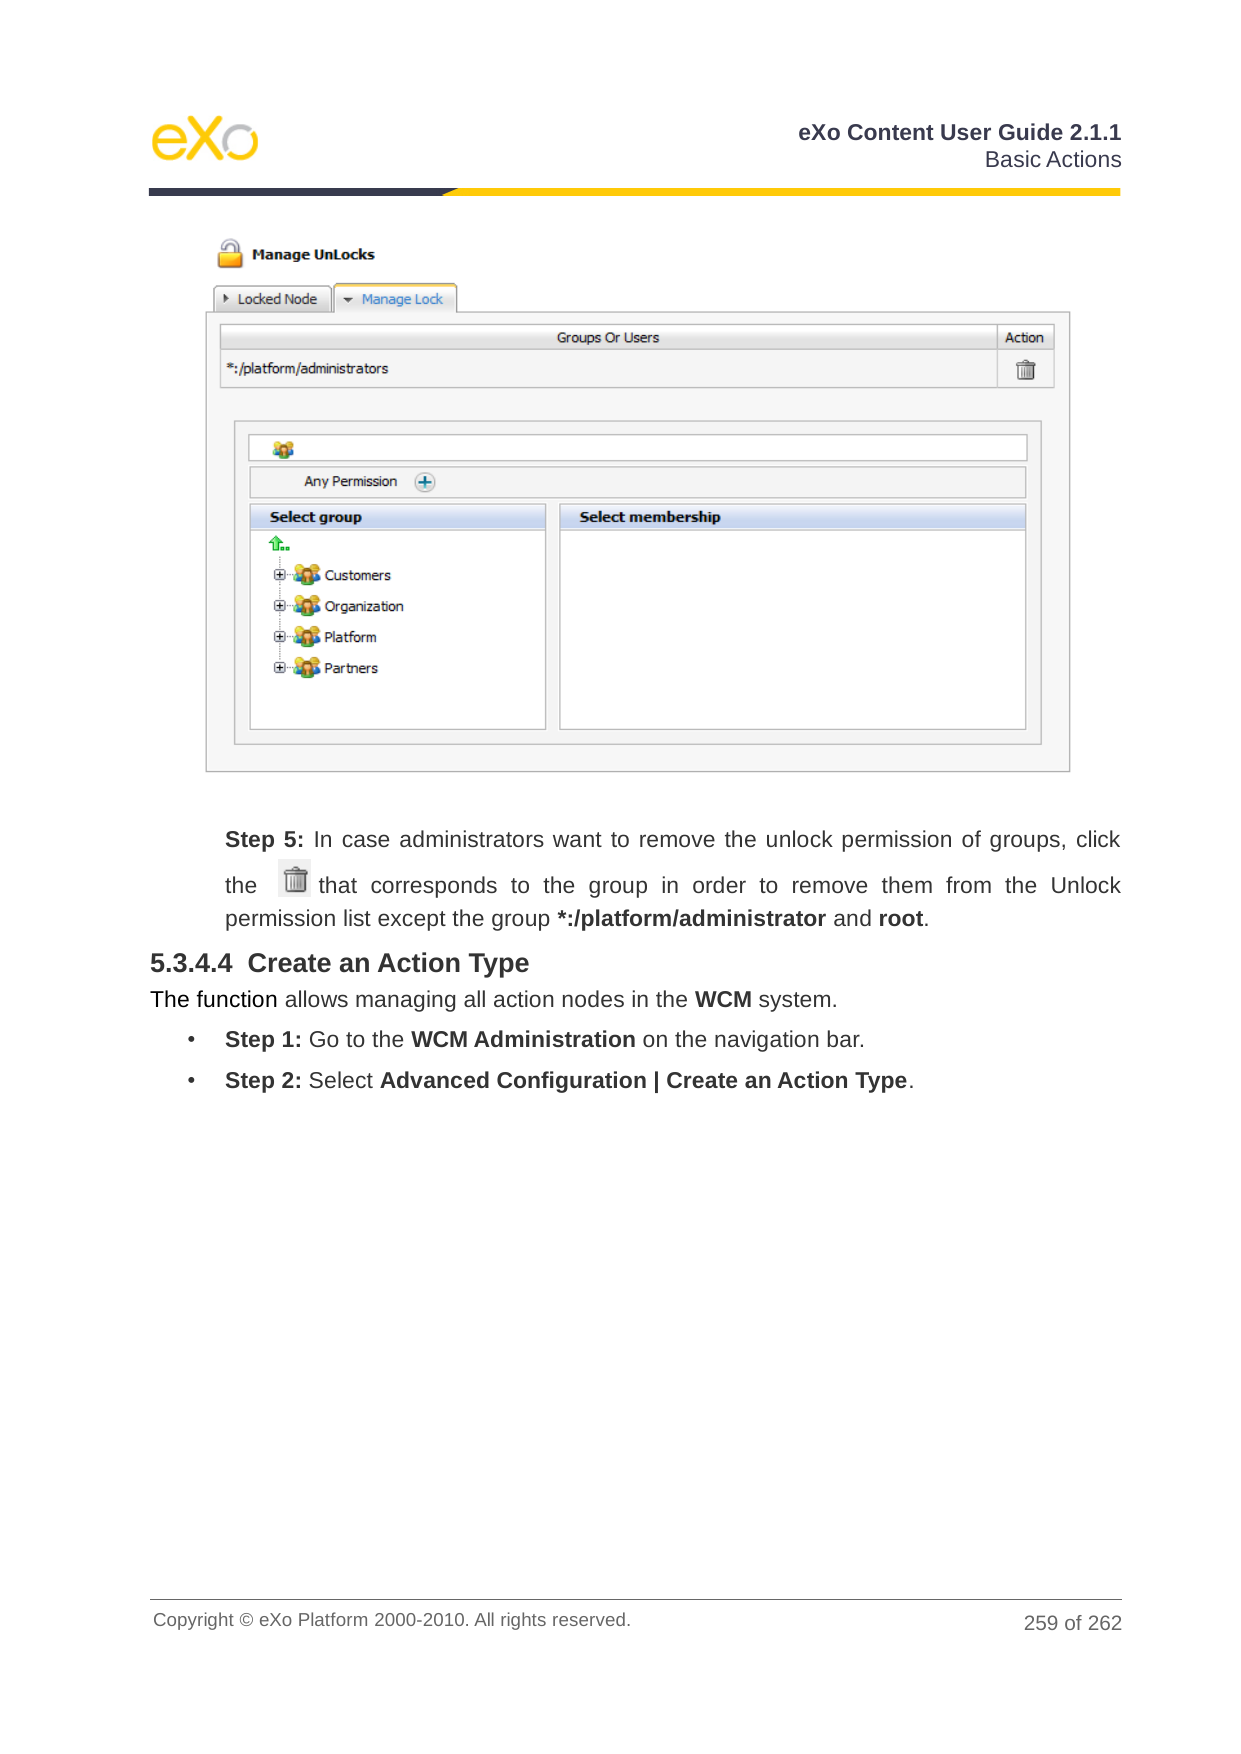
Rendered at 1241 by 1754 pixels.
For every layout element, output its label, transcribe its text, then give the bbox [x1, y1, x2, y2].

subtitle Create an Action Type [150, 947, 1122, 978]
list Step 1: Go to the WCM Administration on the navigation bar. [187, 1026, 1122, 1053]
picture [198, 236, 1073, 776]
list Step 5: In case administrators want to remove the unlock permission of groups, click the that corresponds to the group in order to remove them from the Unlock permission list except the group *:/platform/administrator and root. [187, 825, 1122, 932]
picture [278, 859, 311, 897]
picture [152, 115, 259, 161]
text The function allows managing all action nodes in the WCM system. [150, 985, 1122, 1012]
list Step 2: Select Advanced Configuration | Create an Action Type. [187, 1066, 1122, 1093]
picture [148, 188, 1121, 196]
